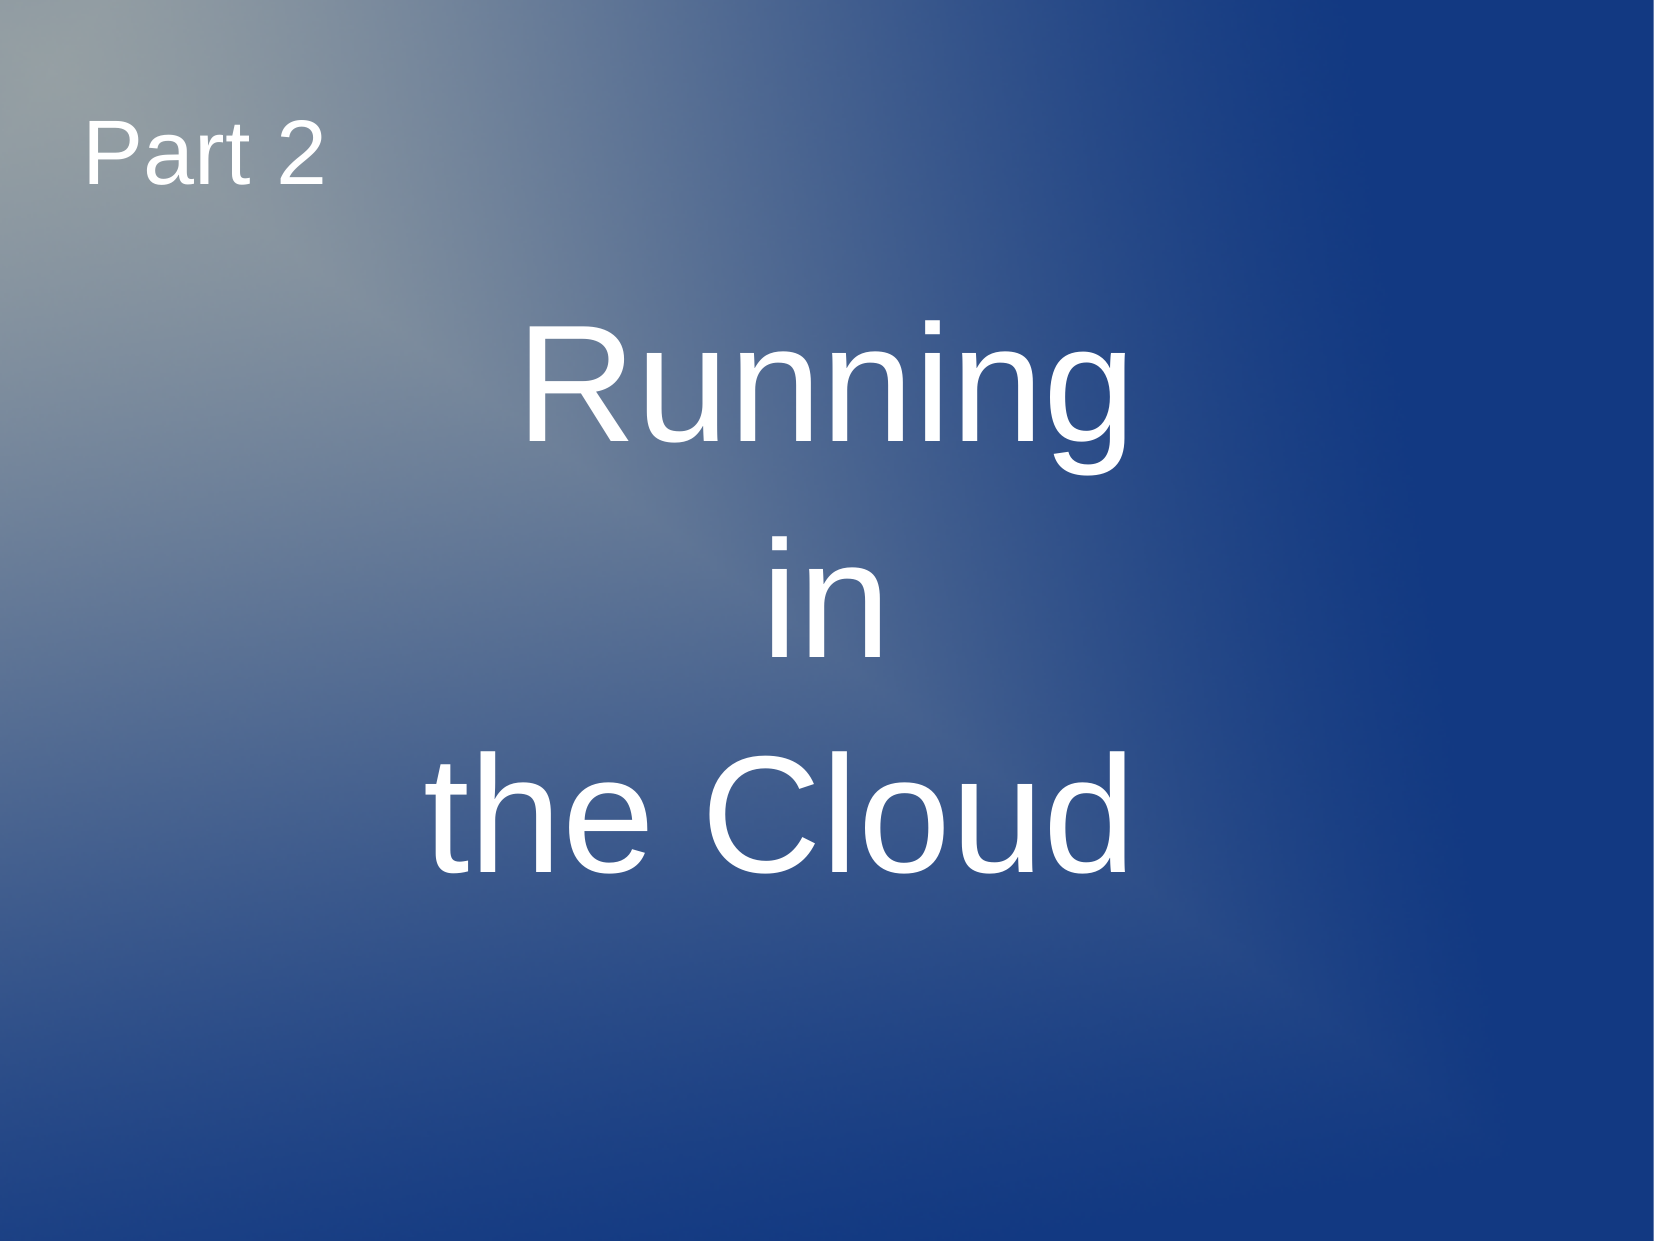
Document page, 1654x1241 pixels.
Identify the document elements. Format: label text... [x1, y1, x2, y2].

list Running in the Cloud [82, 290, 1571, 1094]
title Part 2 [82, 56, 1571, 250]
picture [0, 0, 1654, 1241]
